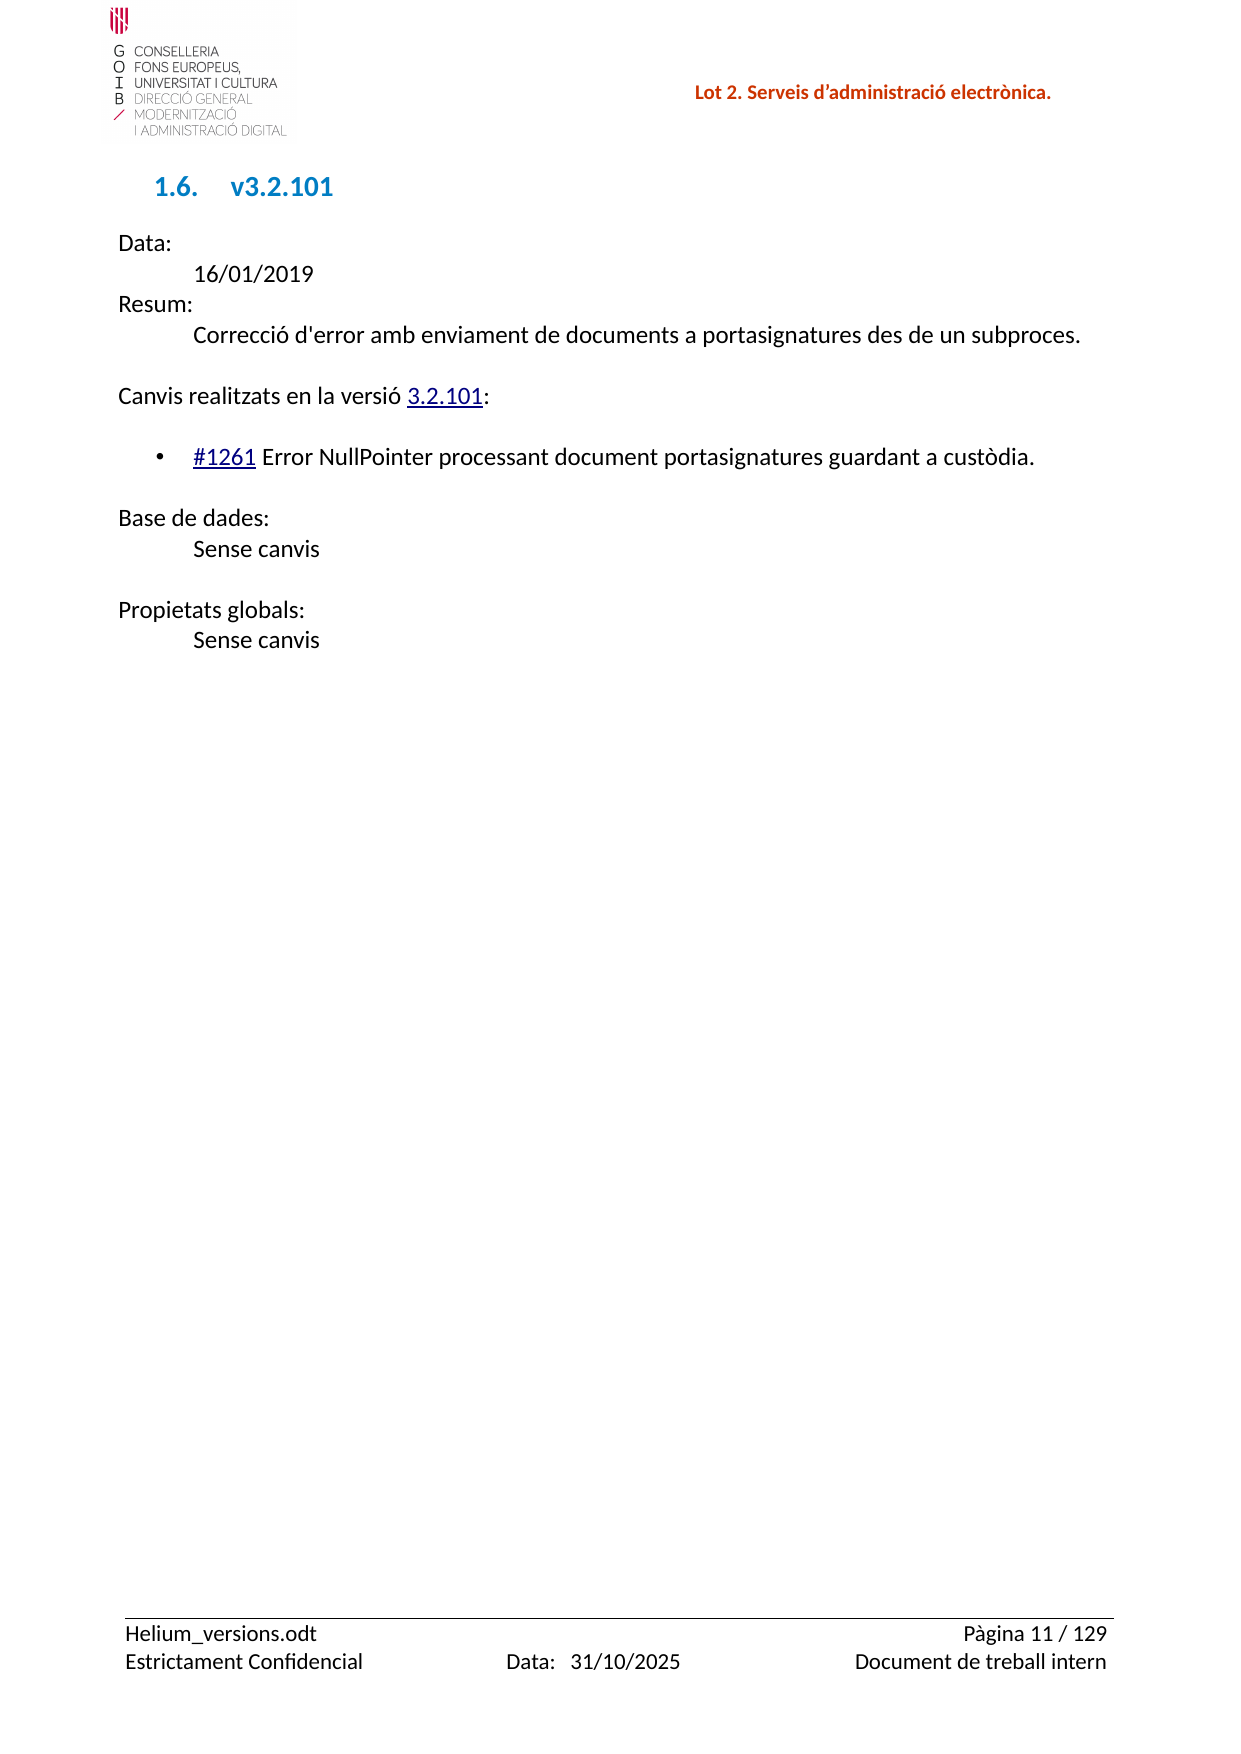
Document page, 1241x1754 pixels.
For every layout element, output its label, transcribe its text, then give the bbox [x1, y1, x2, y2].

text Correcció d'error amb enviament de documents a portasignatures des de un subproces. [118, 319, 1122, 350]
picture [100, 0, 297, 144]
text Propietats globals: [118, 594, 1122, 624]
text Sense canvis [118, 624, 1122, 655]
list #1261 Error NullPointer processant document portasignatures guardant a custòdia. [156, 441, 1122, 472]
text 16/01/2019 [118, 258, 1122, 289]
text Sense canvis [118, 533, 1122, 563]
text Resum: [118, 289, 1122, 319]
text Canvis realitzats en la versió 3.2.101: [118, 380, 1122, 411]
subtitle v3.2.101 [153, 168, 1122, 204]
text Base de dades: [118, 502, 1122, 533]
text Data: [118, 228, 1122, 258]
